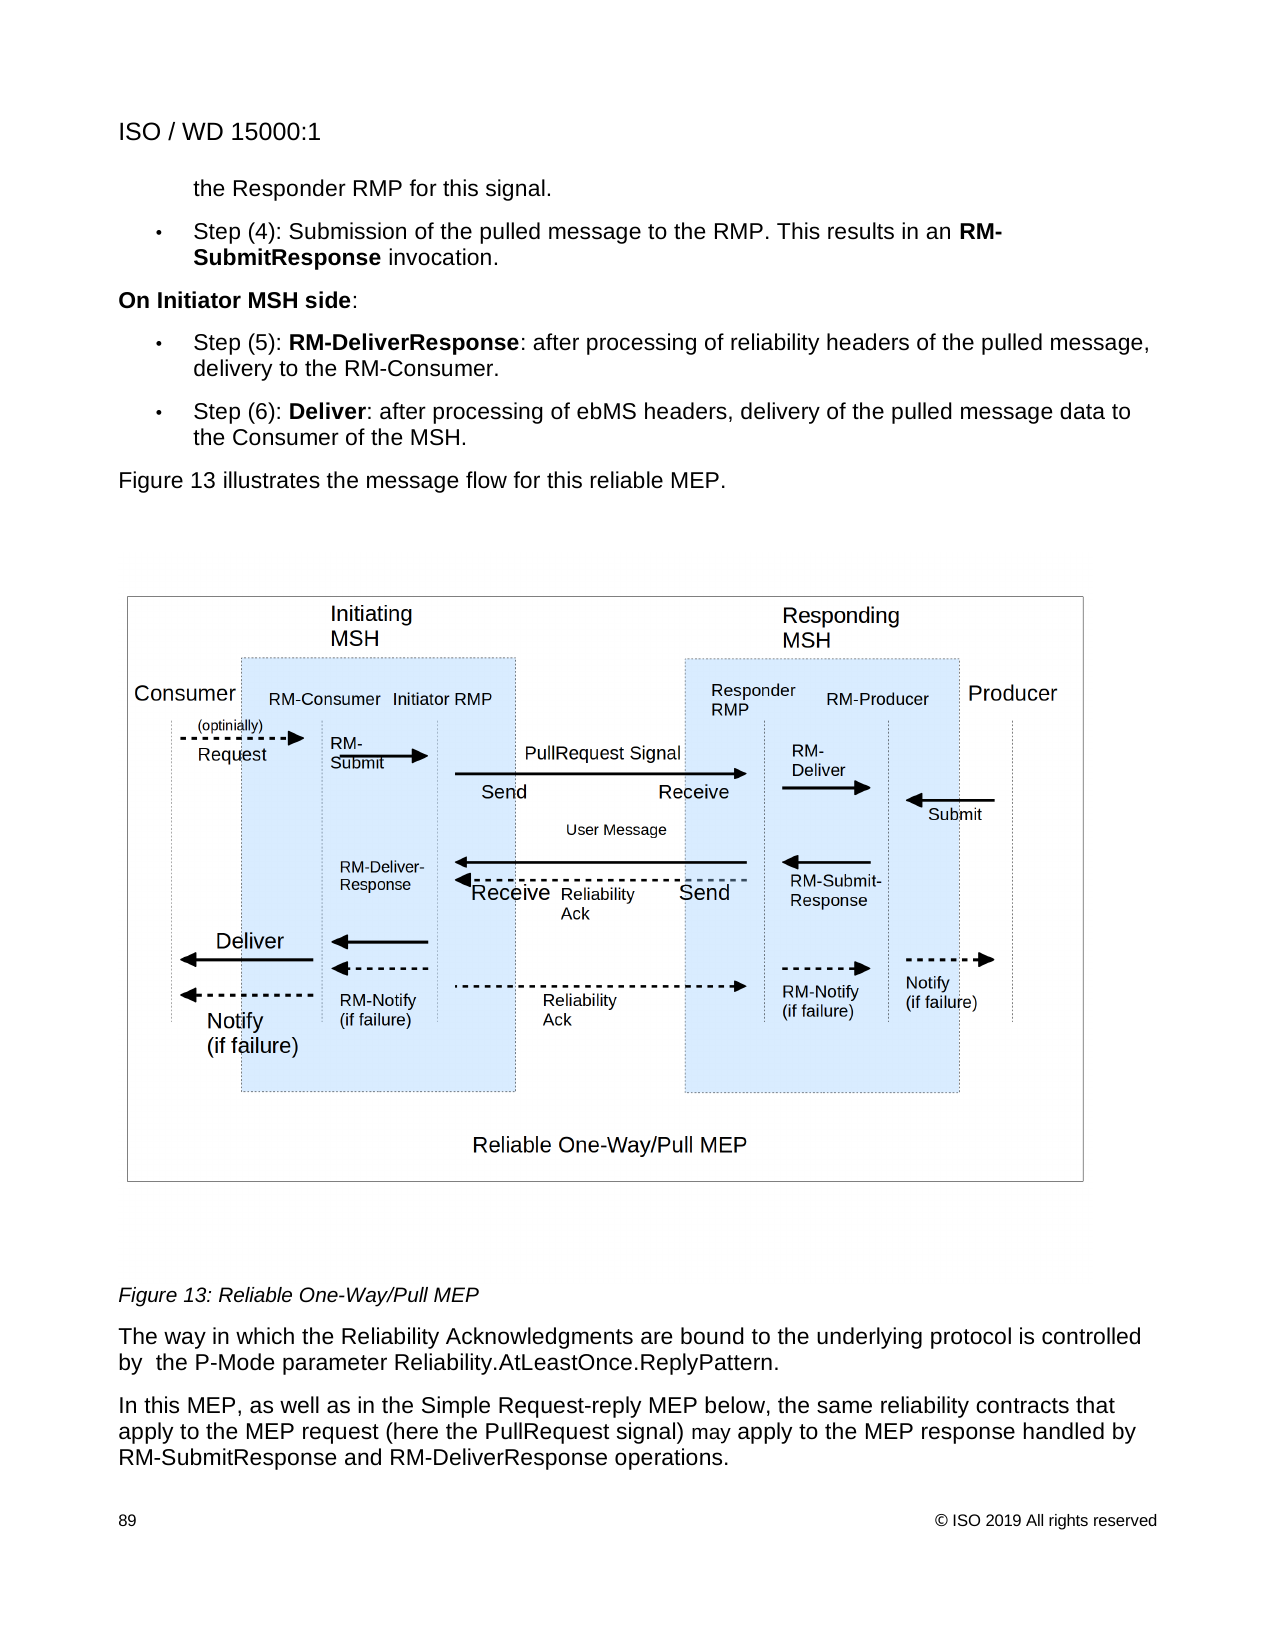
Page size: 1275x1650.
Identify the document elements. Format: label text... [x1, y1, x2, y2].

list the Responder RMP for this signal. [156, 176, 1157, 202]
subtitle Figure 13: Reliable One-Way/Pull MEP [118, 1284, 1093, 1307]
text On Initiator MSH side: [118, 287, 1157, 313]
picture [118, 552, 1094, 1284]
list Step (4): Submission of the pulled message to the RMP. This results in an RM-SubmitResponse invocation. [156, 218, 1157, 270]
text In this MEP, as well as in the Simple Request-reply MEP below, the same reliability contracts that apply to the MEP request (here the PullRequest signal) may apply to the MEP response handled by RM-SubmitResponse and RM-DeliverResponse operations. [118, 1392, 1157, 1471]
list Step (6): Deliver: after processing of ebMS headers, delivery of the pulled message data to the Consumer of the MSH. [156, 398, 1157, 451]
text The way in which the Reliability Acknowledgments are bound to the underlying protocol is controlled by the P-Mode parameter Reliability.AtLeastOnce.ReplyPattern. [118, 1324, 1157, 1376]
text Figure 13 illustrates the message flow for this reliable MEP. [118, 467, 1157, 493]
list Step (5): RM-DeliverResponse: after processing of reliability headers of the pulled message, delivery to the RM-Consumer. [156, 330, 1157, 382]
